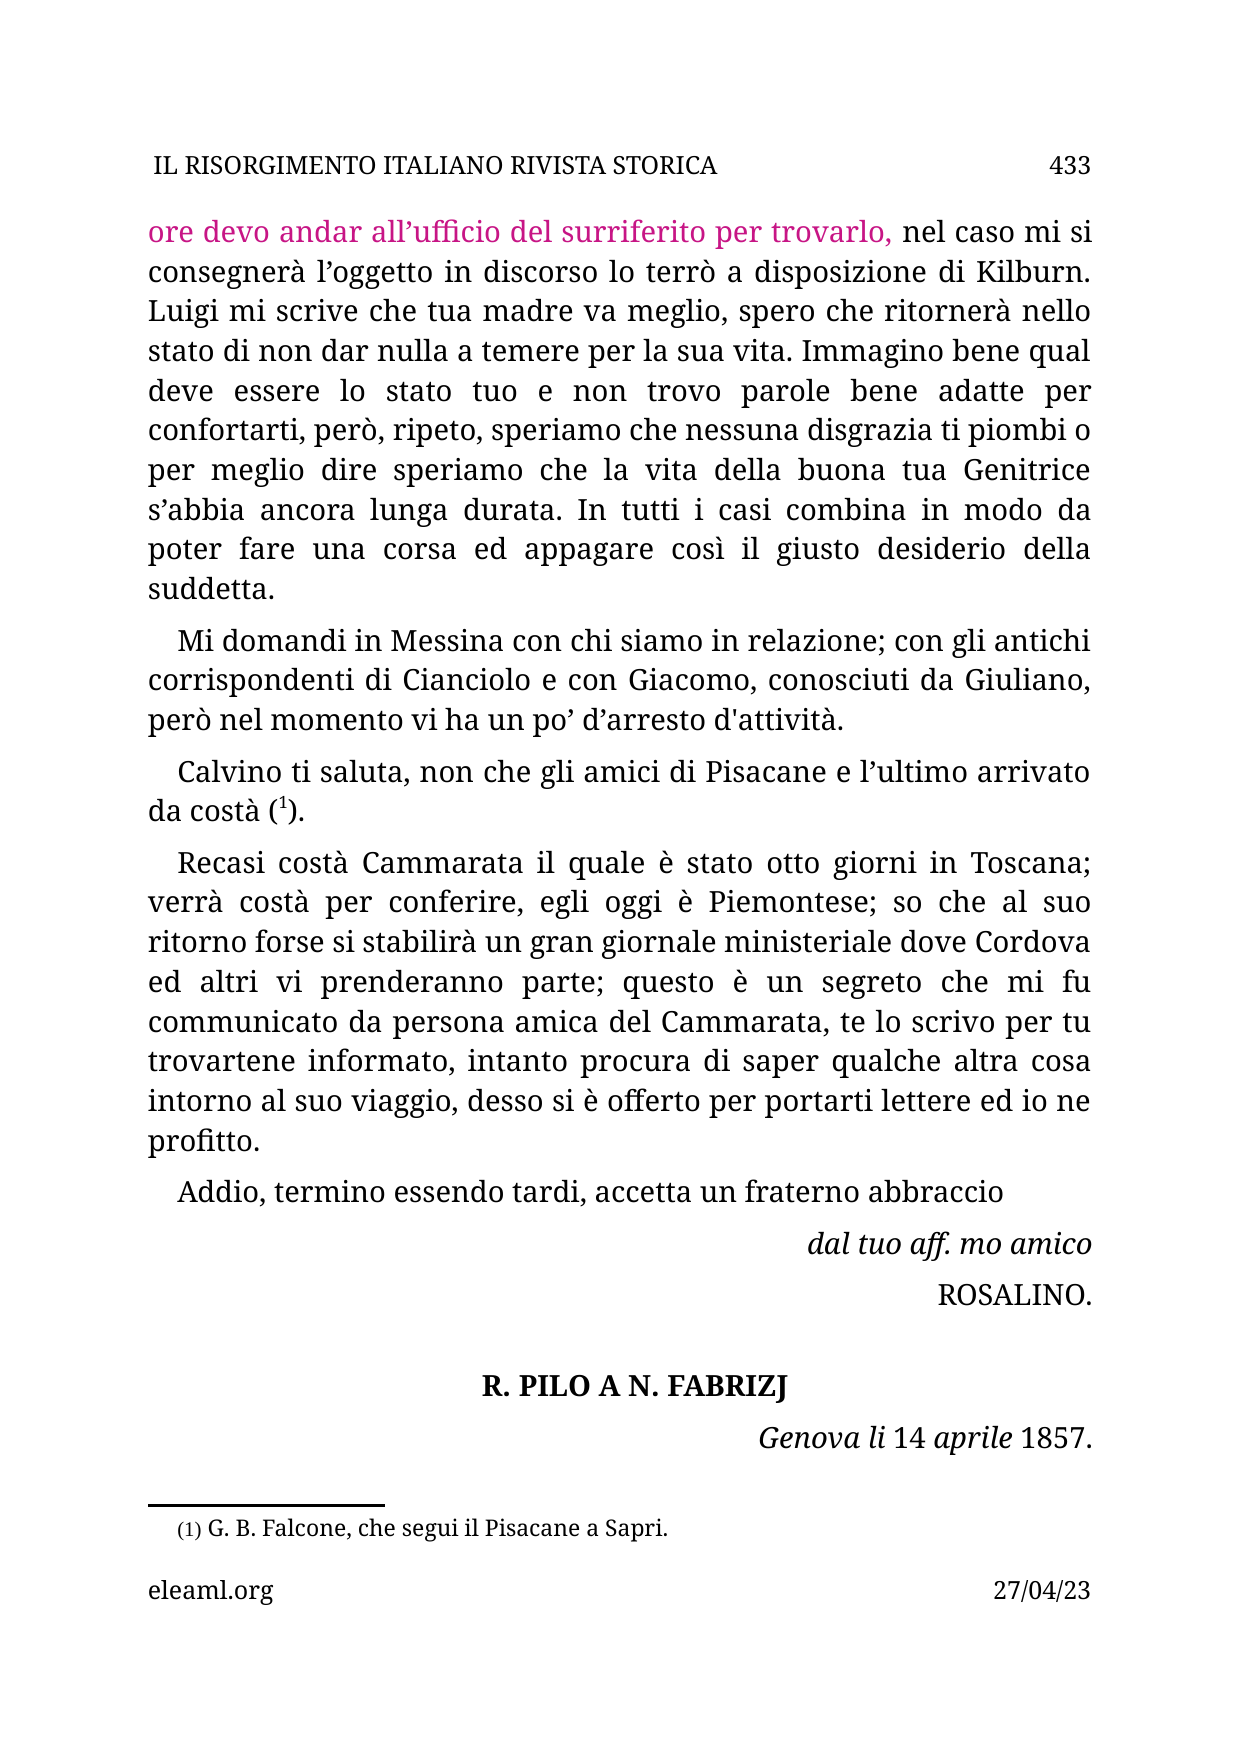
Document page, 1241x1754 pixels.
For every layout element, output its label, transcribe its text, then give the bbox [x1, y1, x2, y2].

text ROSALINO. [148, 1274, 1093, 1314]
text Mi domandi in Messina con chi siamo in relazione; con gli antichi corrispondenti di Cianciolo e con Giacomo, conosciuti da Giuliano, però nel momento vi ha un po’ d’arresto d'attività. [148, 620, 1093, 739]
subtitle R. PILO A N. FABRIZJ [148, 1365, 1093, 1405]
text dal tuo aff. mo amico [148, 1223, 1093, 1263]
text Recasi costà Cammarata il quale è stato otto giorni in Toscana; verrà costà per conferire, egli oggi è Piemontese; so che al suo ritorno forse si stabilirà un gran giornale ministeriale dove Cordova ed altri vi prenderanno parte; questo è un segreto che mi fu communicato da persona amica del Cammarata, te lo scrivo per tu trovartene informato, intanto procura di saper qualche altra cosa intorno al suo viaggio, desso si è offerto per portarti lettere ed io ne profitto. [148, 842, 1093, 1159]
text Calvino ti saluta, non che gli amici di Pisacane e l’ultimo arrivato da costà (). [148, 751, 1093, 830]
text Genova li 14 aprile 1857. [148, 1417, 1093, 1457]
text ore devo andar all’ufficio del surriferito per trovarlo, nel caso mi si consegnerà l’oggetto in discorso lo terrò a disposizione di Kilburn. Luigi mi scrive che tua madre va meglio, spero che ritornerà nello stato di non dar nulla a temere per la sua vita. Immagino bene qual deve essere lo stato tuo e non trovo parole bene adatte per confortarti, però, ripeto, speriamo che nessuna disgrazia ti piombi o per meglio dire speriamo che la vita della buona tua Genitrice s’abbia ancora lunga durata. In tutti i casi combina in modo da poter fare una corsa ed appagare così il giusto desiderio della suddetta. [148, 211, 1093, 608]
text G. B. Falcone, che segui il Pisacane a Sapri. [148, 1512, 1093, 1543]
text Addio, termino essendo tardi, accetta un fraterno abbraccio [148, 1171, 1093, 1211]
